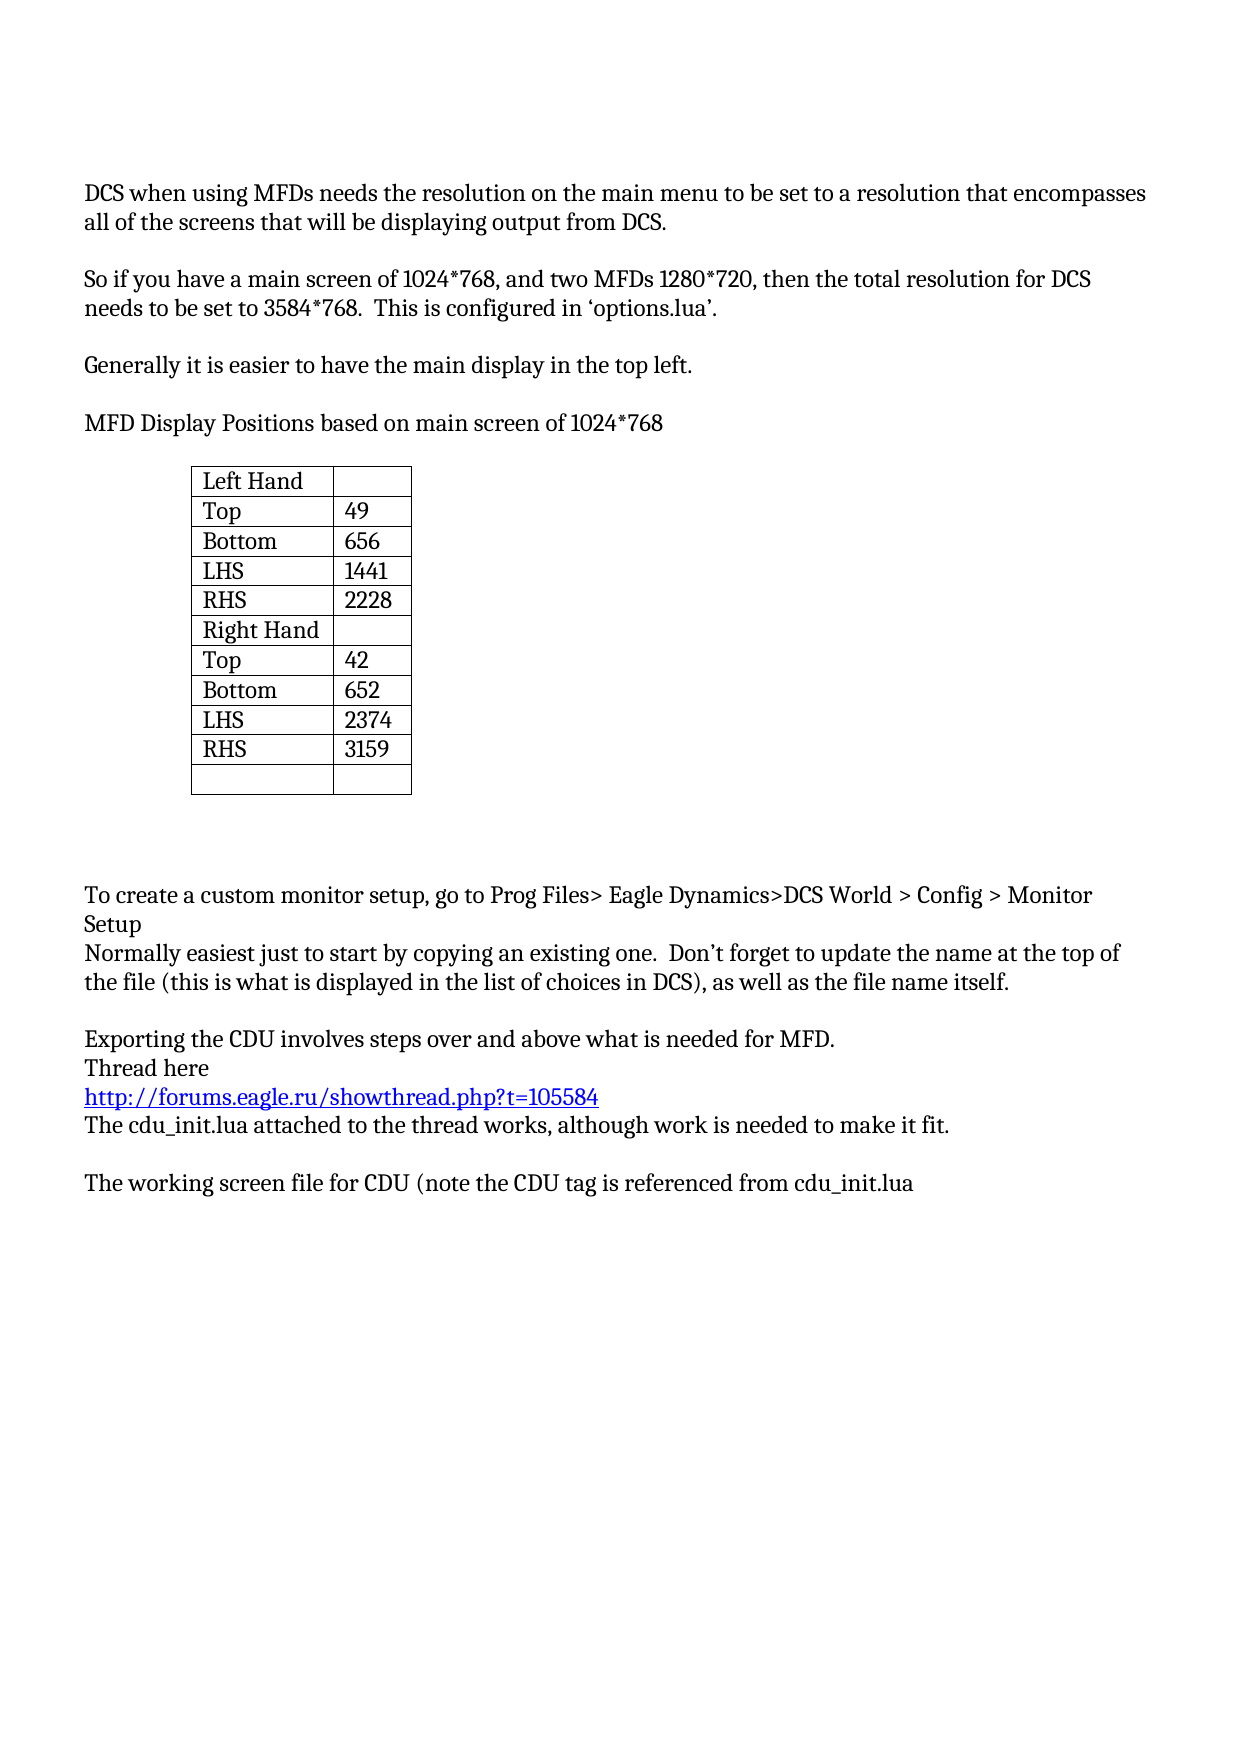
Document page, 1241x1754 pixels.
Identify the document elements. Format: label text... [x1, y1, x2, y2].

table_cell Top [192, 497, 333, 526]
text MFD Display Positions based on main screen of 1024*768 [84, 409, 1148, 437]
text DCS when using MFDs needs the resolution on the main menu to be set to a resolution that encompasses all of the screens that will be displaying output from DCS. [84, 179, 1148, 236]
table_cell 49 [334, 497, 411, 526]
table_cell 42 [334, 646, 411, 675]
table_cell Right Hand [192, 616, 333, 645]
table_cell [192, 765, 333, 794]
table_cell Bottom [192, 527, 333, 556]
table_cell [334, 765, 411, 794]
text The working screen file for CDU (note the CDU tag is referenced from cdu_init.lua [84, 1169, 1148, 1197]
table_header Left Hand [192, 467, 333, 496]
table_cell 652 [334, 676, 411, 704]
text Thread here [84, 1054, 1148, 1082]
table_cell 3159 [334, 735, 411, 764]
table_cell LHS [192, 706, 333, 734]
text So if you have a main screen of 1024*768, and two MFDs 1280*720, then the total resolution for DCS needs to be set to 3584*768. This is configured in ‘options.lua’. [84, 265, 1148, 322]
table_header [334, 467, 411, 496]
text Normally easiest just to start by copying an existing one. Don’t forget to update the name at the top of the file (this is what is displayed in the list of choices in DCS), as well as the file name itself. [84, 939, 1148, 996]
table_cell [334, 616, 411, 645]
table_cell Top [192, 646, 333, 675]
table_cell RHS [192, 586, 333, 615]
text http://forums.eagle.ru/showthread.php?t=105584 [84, 1082, 1148, 1111]
text Exporting the CDU involves steps over and above what is needed for MFD. [84, 1025, 1148, 1054]
table_cell Bottom [192, 676, 333, 704]
text The cdu_init.lua attached to the thread works, although work is needed to make it fit. [84, 1111, 1148, 1140]
text Generally it is easier to have the main display in the top left. [84, 351, 1148, 380]
text To create a custom monitor setup, go to Prog Files> Eagle Dynamics>DCS World > Config > Monitor Setup [84, 881, 1148, 939]
table_cell LHS [192, 557, 333, 585]
table_cell 656 [334, 527, 411, 556]
table_cell 2374 [334, 706, 411, 734]
table_cell 1441 [334, 557, 411, 585]
table_cell 2228 [334, 586, 411, 615]
table_cell RHS [192, 735, 333, 764]
